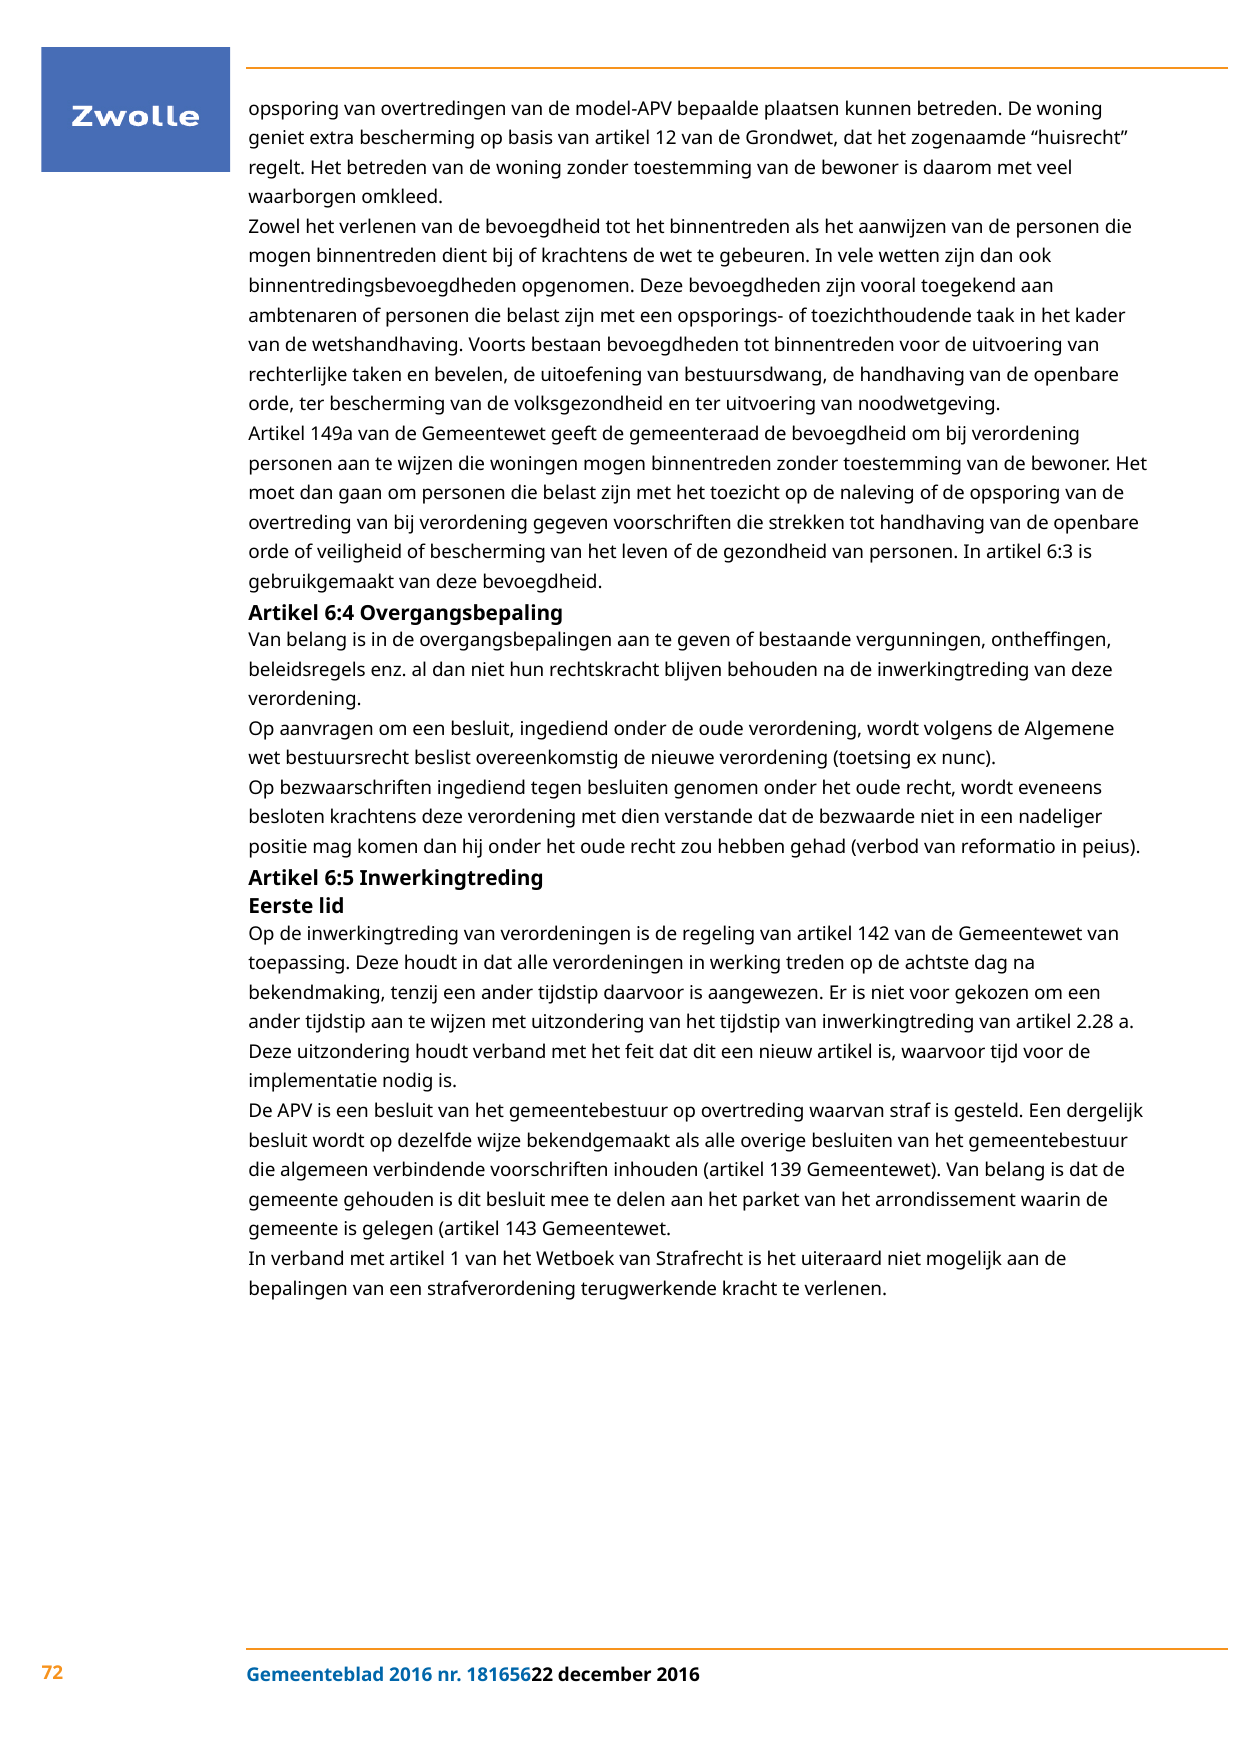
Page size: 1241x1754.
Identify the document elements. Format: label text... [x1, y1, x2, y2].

text Van belang is in de overgangsbepalingen aan te geven of bestaande vergunningen, ontheffingen, beleidsregels enz. al dan niet hun rechtskracht blijven behouden na de inwerkingtreding van deze verordening. [248, 626, 1152, 711]
text Artikel 6:5 Inwerkingtreding [248, 863, 1152, 891]
text Artikel 149a van de Gemeentewet geeft de gemeenteraad de bevoegdheid om bij verordening personen aan te wijzen die woningen mogen binnentreden zonder toestemming van de bewoner. Het moet dan gaan om personen die belast zijn met het toezicht op de naleving of de opsporing van de overtreding van bij verordening gegeven voorschriften die strekken tot handhaving van de openbare orde of veiligheid of bescherming van het leven of de gezondheid van personen. In artikel 6:3 is gebruikgemaakt van deze bevoegdheid. [248, 420, 1152, 594]
text Op bezwaarschriften ingediend tegen besluiten genomen onder het oude recht, wordt eveneens besloten krachtens deze verordening met dien verstande dat de bezwaarde niet in een nadeliger positie mag komen dan hij onder het oude recht zou hebben gehad (verbod van reformatio in peius). [248, 774, 1152, 859]
text opsporing van overtredingen van de model-APV bepaalde plaatsen kunnen betreden. De woning geniet extra bescherming op basis van artikel 12 van de Grondwet, dat het zogenaamde “huisrecht” regelt. Het betreden van de woning zonder toestemming van de bewoner is daarom met veel waarborgen omkleed. [248, 95, 1152, 209]
text Op aanvragen om een besluit, ingediend onder de oude verordening, wordt volgens de Algemene wet bestuursrecht beslist overeenkomstig de nieuwe verordening (toetsing ex nunc). [248, 715, 1152, 770]
text In verband met artikel 1 van het Wetboek van Strafrecht is het uiteraard niet mogelijk aan de bepalingen van een strafverordening terugwerkende kracht te verlenen. [248, 1245, 1152, 1300]
text De APV is een besluit van het gemeentebestuur op overtreding waarvan straf is gesteld. Een dergelijk besluit wordt op dezelfde wijze bekendgemaakt als alle overige besluiten van het gemeentebestuur die algemeen verbindende voorschriften inhouden (artikel 139 Gemeentewet). Van belang is dat de gemeente gehouden is dit besluit mee te delen aan het parket van het arrondissement waarin de gemeente is gelegen (artikel 143 Gemeentewet. [248, 1097, 1152, 1241]
text Zowel het verlenen van de bevoegdheid tot het binnentreden als het aanwijzen van de personen die mogen binnentreden dient bij of krachtens de wet te gebeuren. In vele wetten zijn dan ook binnentredingsbevoegdheden opgenomen. Deze bevoegdheden zijn vooral toegekend aan ambtenaren of personen die belast zijn met een opsporings- of toezichthoudende taak in het kader van de wetshandhaving. Voorts bestaan bevoegdheden tot binnentreden voor de uitvoering van rechterlijke taken en bevelen, de uitoefening van bestuursdwang, de handhaving van de openbare orde, ter bescherming van de volksgezondheid en ter uitvoering van noodwetgeving. [248, 213, 1152, 416]
text Eerste lid [248, 891, 1152, 920]
picture [41, 47, 231, 172]
text Op de inwerkingtreding van verordeningen is de regeling van artikel 142 van de Gemeentewet van toepassing. Deze houdt in dat alle verordeningen in werking treden op de achtste dag na bekendmaking, tenzij een ander tijdstip daarvoor is aangewezen. Er is niet voor gekozen om een ander tijdstip aan te wijzen met uitzondering van het tijdstip van inwerkingtreding van artikel 2.28 a. Deze uitzondering houdt verband met het feit dat dit een nieuw artikel is, waarvoor tijd voor de implementatie nodig is. [248, 920, 1152, 1093]
text Artikel 6:4 Overgangsbepaling [248, 598, 1152, 626]
